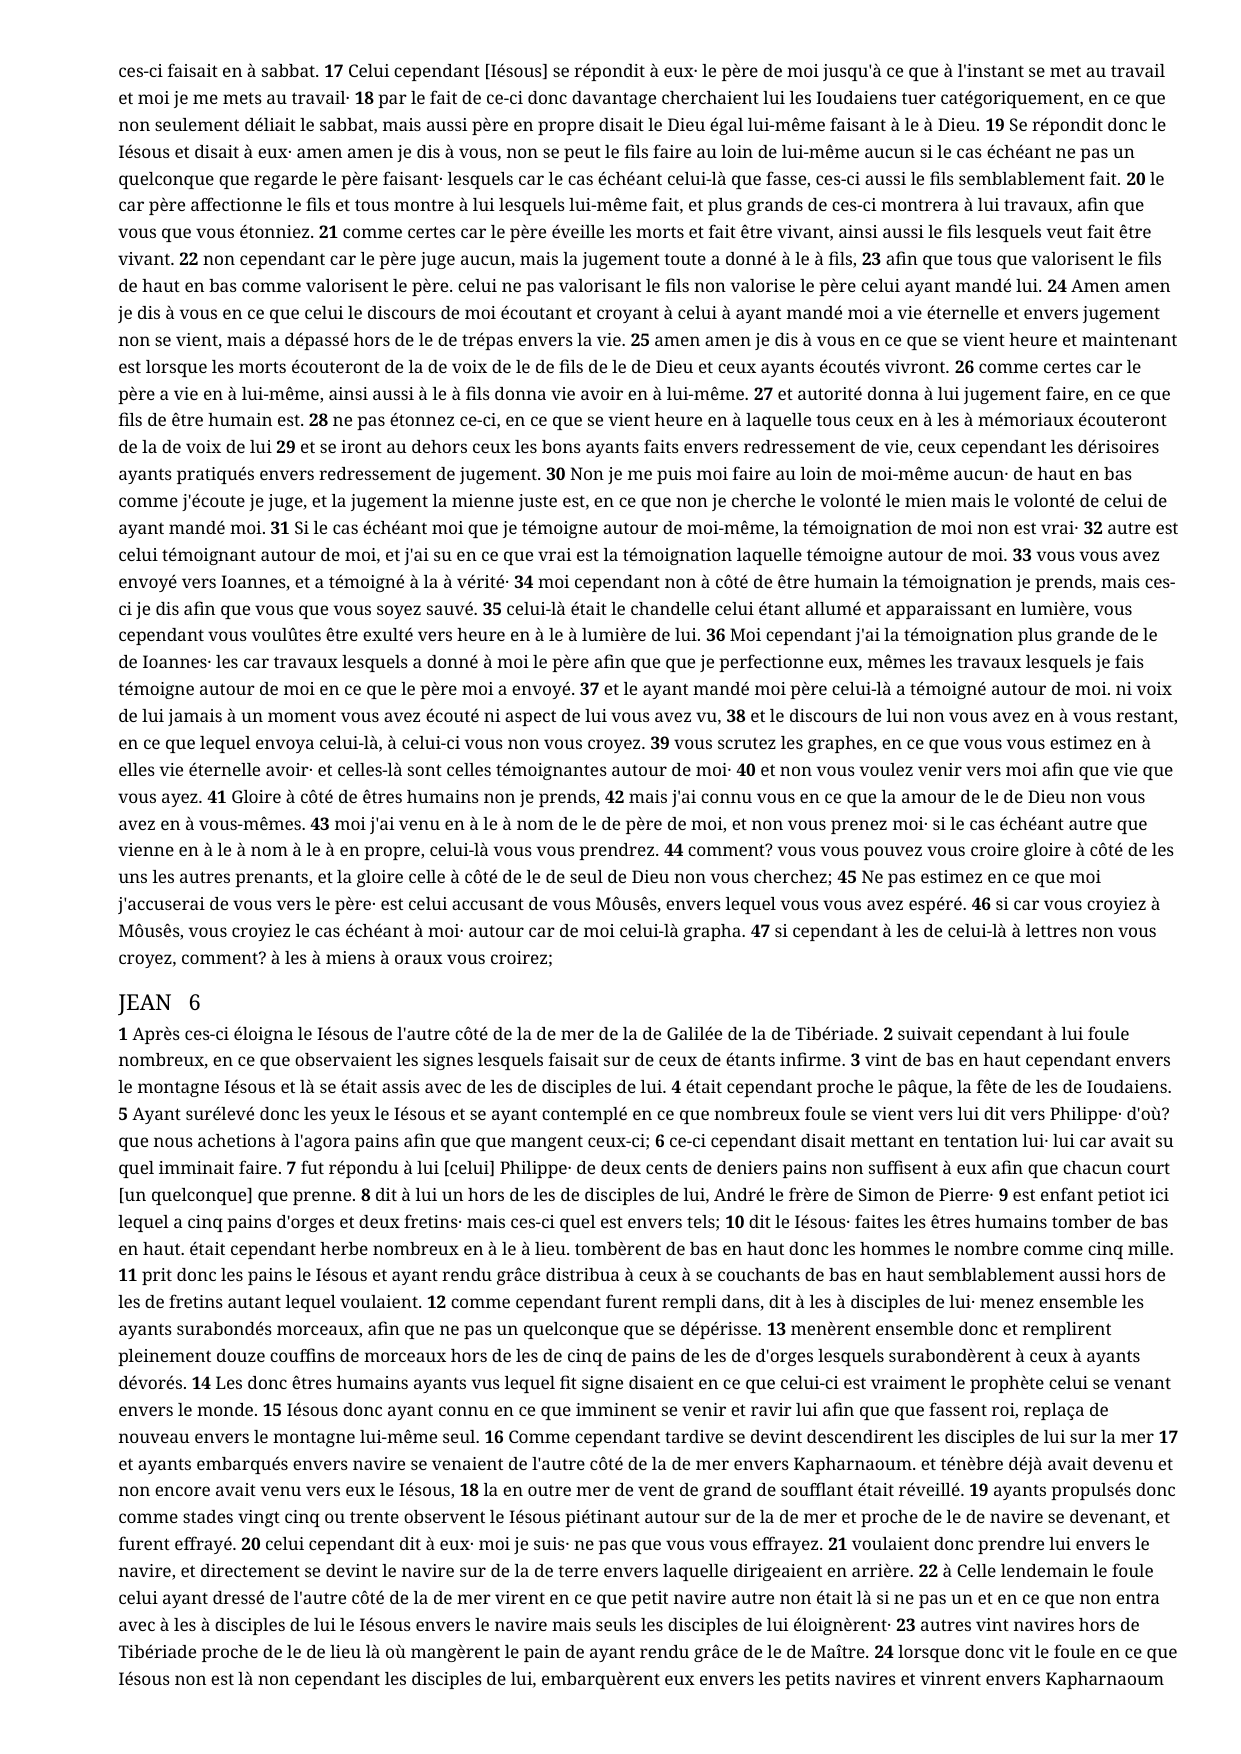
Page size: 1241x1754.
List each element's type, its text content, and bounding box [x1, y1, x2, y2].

text JEAN 6 [118, 987, 1181, 1017]
text 1 Après ces-ci éloigna le Iésous de l'autre côté de la de mer de la de Galilée de la de Tibériade. 2 suivait cependant à lui foule nombreux, en ce que observaient les signes lesquels faisait sur de ceux de étants infirme. 3 vint de bas en haut cependant envers le montagne Iésous et là se était assis avec de les de disciples de lui. 4 était cependant proche le pâque, la fête de les de Ioudaiens. 5 Ayant surélevé donc les yeux le Iésous et se ayant contemplé en ce que nombreux foule se vient vers lui dit vers Philippe· d'où? que nous achetions à l'agora pains afin que que mangent ceux-ci; 6 ce-ci cependant disait mettant en tentation lui· lui car avait su quel imminait faire. 7 fut répondu à lui [celui] Philippe· de deux cents de deniers pains non suffisent à eux afin que chacun court [un quelconque] que prenne. 8 dit à lui un hors de les de disciples de lui, André le frère de Simon de Pierre· 9 est enfant petiot ici lequel a cinq pains d'orges et deux fretins· mais ces-ci quel est envers tels; 10 dit le Iésous· faites les êtres humains tomber de bas en haut. était cependant herbe nombreux en à le à lieu. tombèrent de bas en haut donc les hommes le nombre comme cinq mille. 11 prit donc les pains le Iésous et ayant rendu grâce distribua à ceux à se couchants de bas en haut semblablement aussi hors de les de fretins autant lequel voulaient. 12 comme cependant furent rempli dans, dit à les à disciples de lui· menez ensemble les ayants surabondés morceaux, afin que ne pas un quelconque que se dépérisse. 13 menèrent ensemble donc et remplirent pleinement douze couffins de morceaux hors de les de cinq de pains de les de d'orges lesquels surabondèrent à ceux à ayants dévorés. 14 Les donc êtres humains ayants vus lequel fit signe disaient en ce que celui-ci est vraiment le prophète celui se venant envers le monde. 15 Iésous donc ayant connu en ce que imminent se venir et ravir lui afin que que fassent roi, replaça de nouveau envers le montagne lui-même seul. 16 Comme cependant tardive se devint descendirent les disciples de lui sur la mer 17 et ayants embarqués envers navire se venaient de l'autre côté de la de mer envers Kapharnaoum. et ténèbre déjà avait devenu et non encore avait venu vers eux le Iésous, 18 la en outre mer de vent de grand de soufflant était réveillé. 19 ayants propulsés donc comme stades vingt cinq ou trente observent le Iésous piétinant autour sur de la de mer et proche de le de navire se devenant, et furent effrayé. 20 celui cependant dit à eux· moi je suis· ne pas que vous vous effrayez. 21 voulaient donc prendre lui envers le navire, et directement se devint le navire sur de la de terre envers laquelle dirigeaient en arrière. 22 à Celle lendemain le foule celui ayant dressé de l'autre côté de la de mer virent en ce que petit navire autre non était là si ne pas un et en ce que non entra avec à les à disciples de lui le Iésous envers le navire mais seuls les disciples de lui éloignèrent· 23 autres vint navires hors de Tibériade proche de le de lieu là où mangèrent le pain de ayant rendu grâce de le de Maître. 24 lorsque donc vit le foule en ce que Iésous non est là non cependant les disciples de lui, embarquèrent eux envers les petits navires et vinrent envers Kapharnaoum [118, 1022, 1181, 1690]
text ces-ci faisait en à sabbat. 17 Celui cependant [Iésous] se répondit à eux· le père de moi jusqu'à ce que à l'instant se met au travail et moi je me mets au travail· 18 par le fait de ce-ci donc davantage cherchaient lui les Ioudaiens tuer catégoriquement, en ce que non seulement déliait le sabbat, mais aussi père en propre disait le Dieu égal lui-même faisant à le à Dieu. 19 Se répondit donc le Iésous et disait à eux· amen amen je dis à vous, non se peut le fils faire au loin de lui-même aucun si le cas échéant ne pas un quelconque que regarde le père faisant· lesquels car le cas échéant celui-là que fasse, ces-ci aussi le fils semblablement fait. 20 le car père affectionne le fils et tous montre à lui lesquels lui-même fait, et plus grands de ces-ci montrera à lui travaux, afin que vous que vous étonniez. 21 comme certes car le père éveille les morts et fait être vivant, ainsi aussi le fils lesquels veut fait être vivant. 22 non cependant car le père juge aucun, mais la jugement toute a donné à le à fils, 23 afin que tous que valorisent le fils de haut en bas comme valorisent le père. celui ne pas valorisant le fils non valorise le père celui ayant mandé lui. 24 Amen amen je dis à vous en ce que celui le discours de moi écoutant et croyant à celui à ayant mandé moi a vie éternelle et envers jugement non se vient, mais a dépassé hors de le de trépas envers la vie. 25 amen amen je dis à vous en ce que se vient heure et maintenant est lorsque les morts écouteront de la de voix de le de fils de le de Dieu et ceux ayants écoutés vivront. 26 comme certes car le père a vie en à lui-même, ainsi aussi à le à fils donna vie avoir en à lui-même. 27 et autorité donna à lui jugement faire, en ce que fils de être humain est. 28 ne pas étonnez ce-ci, en ce que se vient heure en à laquelle tous ceux en à les à mémoriaux écouteront de la de voix de lui 29 et se iront au dehors ceux les bons ayants faits envers redressement de vie, ceux cependant les dérisoires ayants pratiqués envers redressement de jugement. 30 Non je me puis moi faire au loin de moi-même aucun· de haut en bas comme j'écoute je juge, et la jugement la mienne juste est, en ce que non je cherche le volonté le mien mais le volonté de celui de ayant mandé moi. 31 Si le cas échéant moi que je témoigne autour de moi-même, la témoignation de moi non est vrai· 32 autre est celui témoignant autour de moi, et j'ai su en ce que vrai est la témoignation laquelle témoigne autour de moi. 33 vous vous avez envoyé vers Ioannes, et a témoigné à la à vérité· 34 moi cependant non à côté de être humain la témoignation je prends, mais ces-ci je dis afin que vous que vous soyez sauvé. 35 celui-là était le chandelle celui étant allumé et apparaissant en lumière, vous cependant vous voulûtes être exulté vers heure en à le à lumière de lui. 36 Moi cependant j'ai la témoignation plus grande de le de Ioannes· les car travaux lesquels a donné à moi le père afin que que je perfectionne eux, mêmes les travaux lesquels je fais témoigne autour de moi en ce que le père moi a envoyé. 37 et le ayant mandé moi père celui-là a témoigné autour de moi. ni voix de lui jamais à un moment vous avez écouté ni aspect de lui vous avez vu, 38 et le discours de lui non vous avez en à vous restant, en ce que lequel envoya celui-là, à celui-ci vous non vous croyez. 39 vous scrutez les graphes, en ce que vous vous estimez en à elles vie éternelle avoir· et celles-là sont celles témoignantes autour de moi· 40 et non vous voulez venir vers moi afin que vie que vous ayez. 41 Gloire à côté de êtres humains non je prends, 42 mais j'ai connu vous en ce que la amour de le de Dieu non vous avez en à vous-mêmes. 43 moi j'ai venu en à le à nom de le de père de moi, et non vous prenez moi· si le cas échéant autre que vienne en à le à nom à le à en propre, celui-là vous vous prendrez. 44 comment? vous vous pouvez vous croire gloire à côté de les uns les autres prenants, et la gloire celle à côté de le de seul de Dieu non vous cherchez; 45 Ne pas estimez en ce que moi j'accuserai de vous vers le père· est celui accusant de vous Môusês, envers lequel vous vous avez espéré. 46 si car vous croyiez à Môusês, vous croyiez le cas échéant à moi· autour car de moi celui-là grapha. 47 si cependant à les de celui-là à lettres non vous croyez, comment? à les à miens à oraux vous croirez; [118, 59, 1181, 969]
